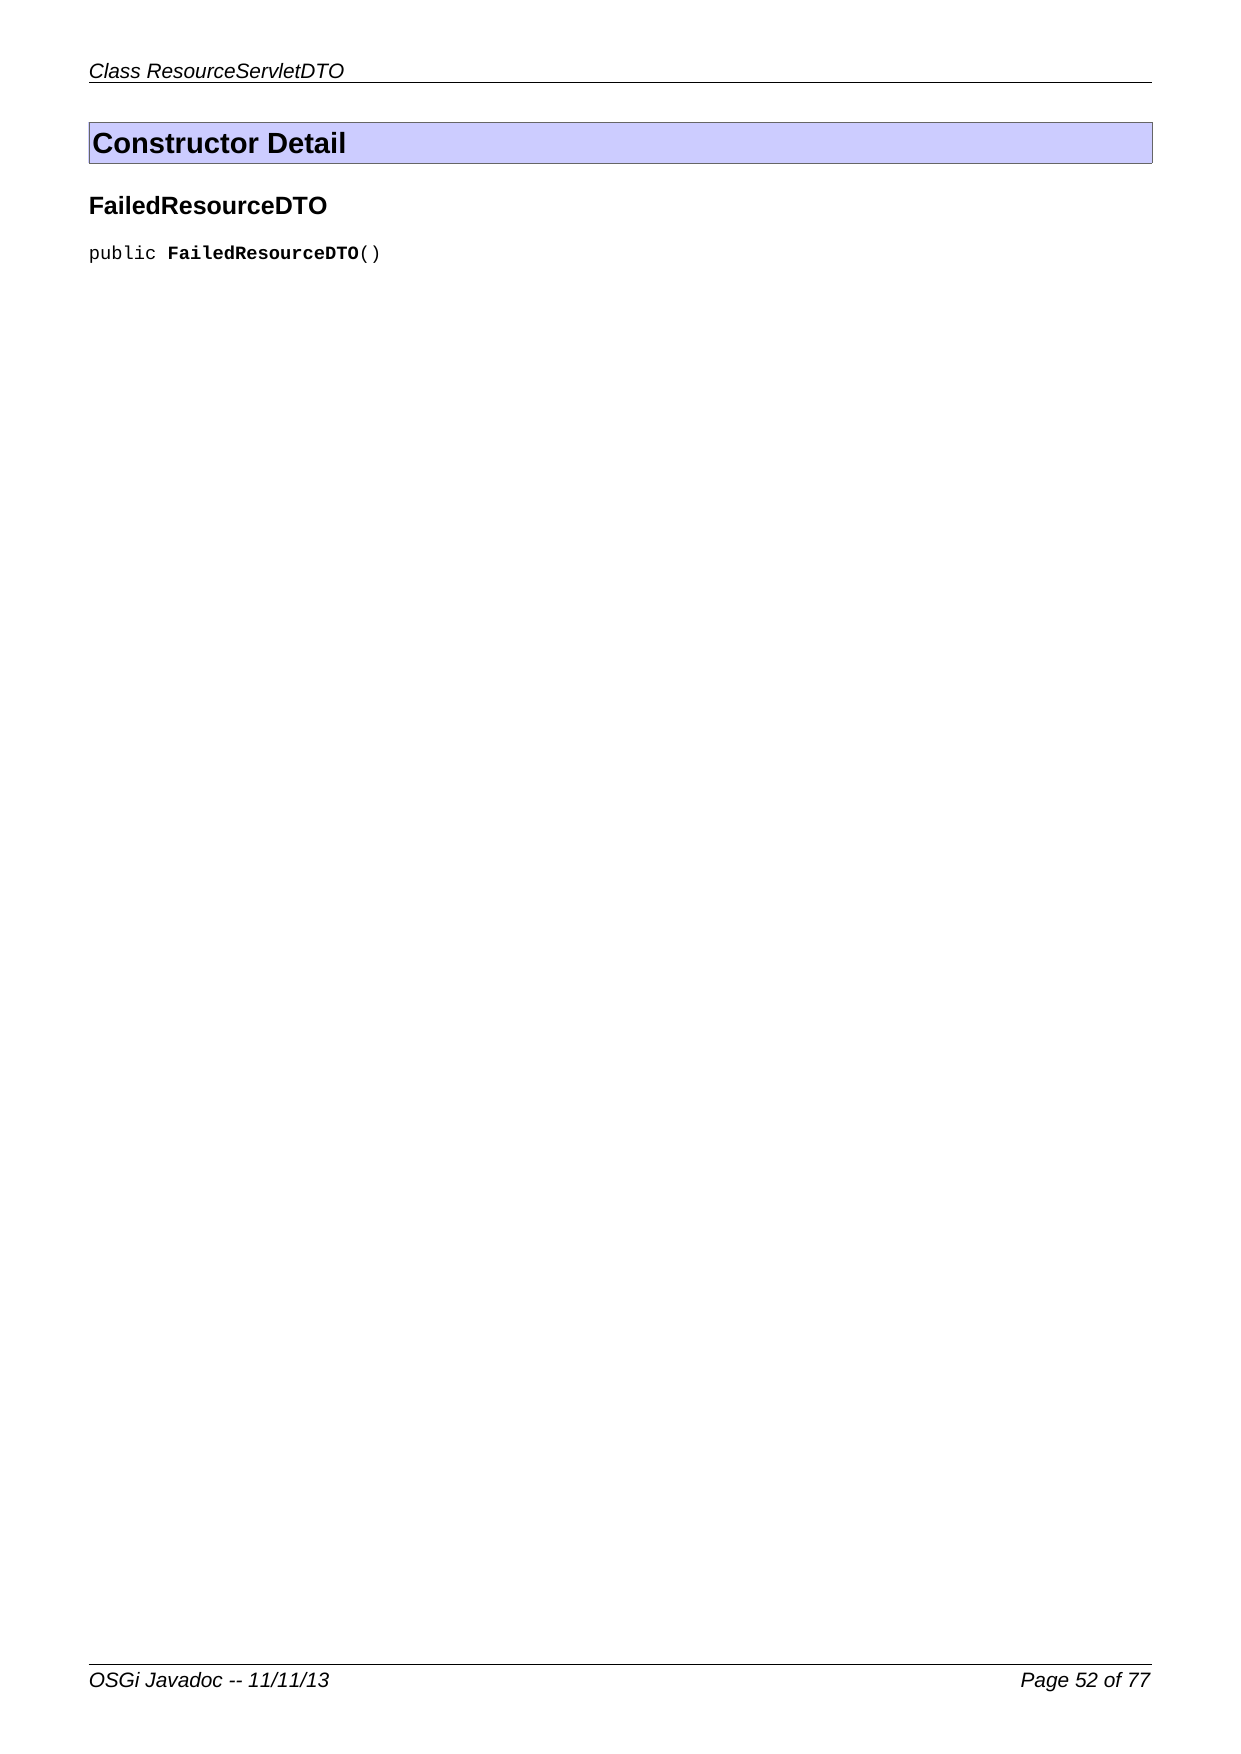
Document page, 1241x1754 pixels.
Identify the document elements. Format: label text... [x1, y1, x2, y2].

subtitle FailedResourceDTO [88, 191, 1152, 220]
subtitle Constructor Detail [90, 123, 1152, 163]
text public FailedResourceDTO() [88, 244, 1152, 265]
